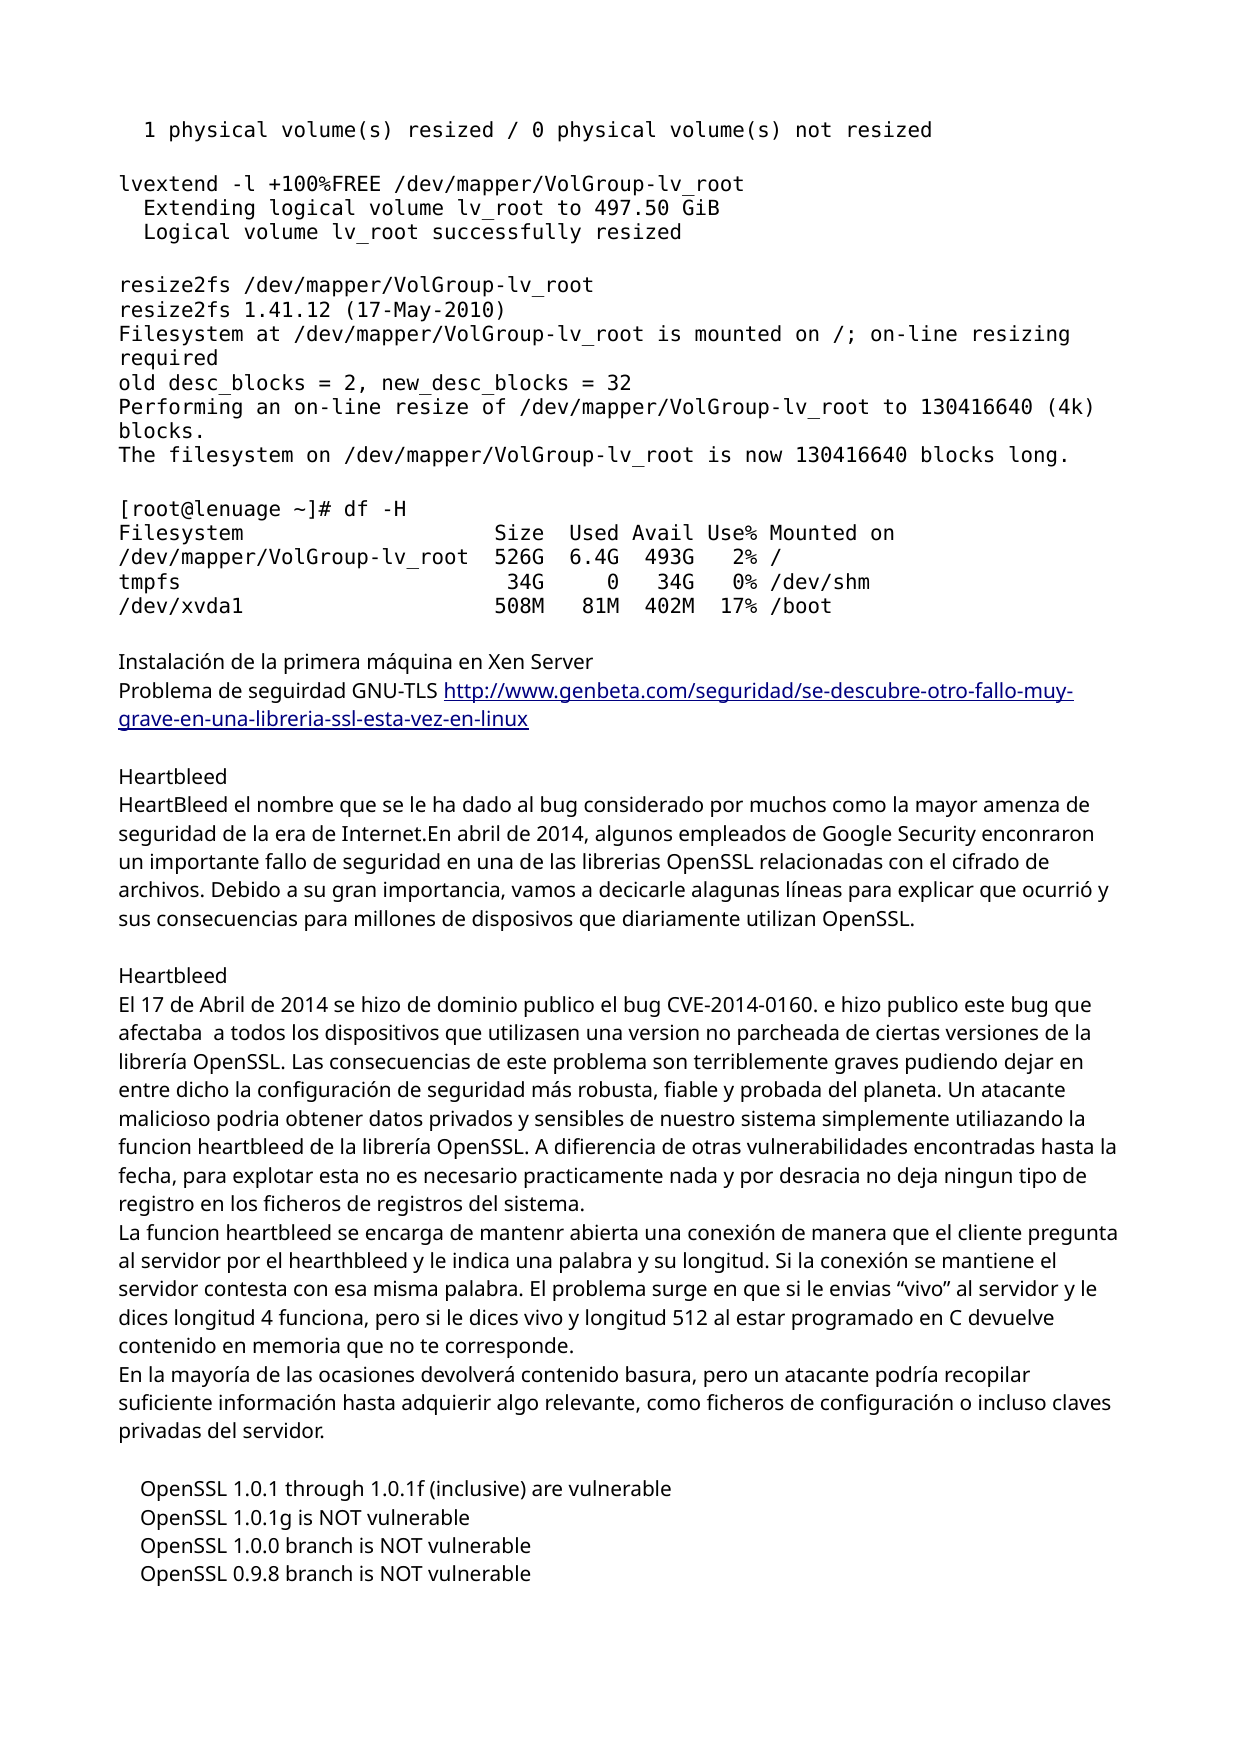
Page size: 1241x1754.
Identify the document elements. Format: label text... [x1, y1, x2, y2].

text OpenSSL 1.0.0 branch is NOT vulnerable [118, 1531, 1122, 1559]
text Heartbleed [118, 762, 1122, 790]
text OpenSSL 1.0.1 through 1.0.1f (inclusive) are vulnerable [118, 1474, 1122, 1503]
text [root@lenuage ~]# df -H [118, 497, 1122, 521]
text 1 physical volume(s) resized / 0 physical volume(s) not resized [118, 118, 1122, 142]
text Logical volume lv_root successfully resized [118, 220, 1122, 244]
text En la mayoría de las ocasiones devolverá contenido basura, pero un atacante podría recopilar suficiente información hasta adquierir algo relevante, como ficheros de configuración o incluso claves privadas del servidor. [118, 1360, 1122, 1445]
text El 17 de Abril de 2014 se hizo de dominio publico el bug CVE-2014-0160. e hizo publico este bug que afectaba a todos los dispositivos que utilizasen una version no parcheada de ciertas versiones de la librería OpenSSL. Las consecuencias de este problema son terriblemente graves pudiendo dejar en entre dicho la configuración de seguridad más robusta, fiable y probada del planeta. Un atacante malicioso podria obtener datos privados y sensibles de nuestro sistema simplemente utiliazando la funcion heartbleed de la librería OpenSSL. A difierencia de otras vulnerabilidades encontradas hasta la fecha, para explotar esta no es necesario practicamente nada y por desracia no deja ningun tipo de registro en los ficheros de registros del sistema. [118, 990, 1122, 1218]
text Filesystem at /dev/mapper/VolGroup-lv_root is mounted on /; on-line resizing required [118, 322, 1122, 371]
text lvextend -l +100%FREE /dev/mapper/VolGroup-lv_root [118, 172, 1122, 196]
text Filesystem Size Used Avail Use% Mounted on [118, 521, 1122, 545]
text Heartbleed [118, 962, 1122, 990]
text HeartBleed el nombre que se le ha dado al bug considerado por muchos como la mayor amenza de seguridad de la era de Internet.En abril de 2014, algunos empleados de Google Security enconraron un importante fallo de seguridad en una de las librerias OpenSSL relacionadas con el cifrado de archivos. Debido a su gran importancia, vamos a decicarle alagunas líneas para explicar que ocurrió y sus consecuencias para millones de disposivos que diariamente utilizan OpenSSL. [118, 790, 1122, 932]
text tmpfs 34G 0 34G 0% /dev/shm [118, 570, 1122, 594]
text Instalación de la primera máquina en Xen Server [118, 647, 1122, 676]
text Performing an on-line resize of /dev/mapper/VolGroup-lv_root to 130416640 (4k) blocks. [118, 395, 1122, 443]
text /dev/xvda1 508M 81M 402M 17% /boot [118, 594, 1122, 618]
text /dev/mapper/VolGroup-lv_root 526G 6.4G 493G 2% / [118, 545, 1122, 570]
text Problema de seguirdad GNU-TLS http://www.genbeta.com/seguridad/se-descubre-otro-fallo-muy-grave-en-una-libreria-ssl-esta-vez-en-linux [118, 676, 1122, 733]
text The filesystem on /dev/mapper/VolGroup-lv_root is now 130416640 blocks long. [118, 443, 1122, 468]
text La funcion heartbleed se encarga de mantenr abierta una conexión de manera que el cliente pregunta al servidor por el hearthbleed y le indica una palabra y su longitud. Si la conexión se mantiene el servidor contesta con esa misma palabra. El problema surge en que si le envias “vivo” al servidor y le dices longitud 4 funciona, pero si le dices vivo y longitud 512 al estar programado en C devuelve contenido en memoria que no te corresponde. [118, 1218, 1122, 1360]
text old desc_blocks = 2, new_desc_blocks = 32 [118, 371, 1122, 395]
text resize2fs /dev/mapper/VolGroup-lv_root [118, 273, 1122, 298]
text Extending logical volume lv_root to 497.50 GiB [118, 196, 1122, 220]
text OpenSSL 1.0.1g is NOT vulnerable [118, 1503, 1122, 1531]
text resize2fs 1.41.12 (17-May-2010) [118, 298, 1122, 322]
text OpenSSL 0.9.8 branch is NOT vulnerable [118, 1559, 1122, 1588]
